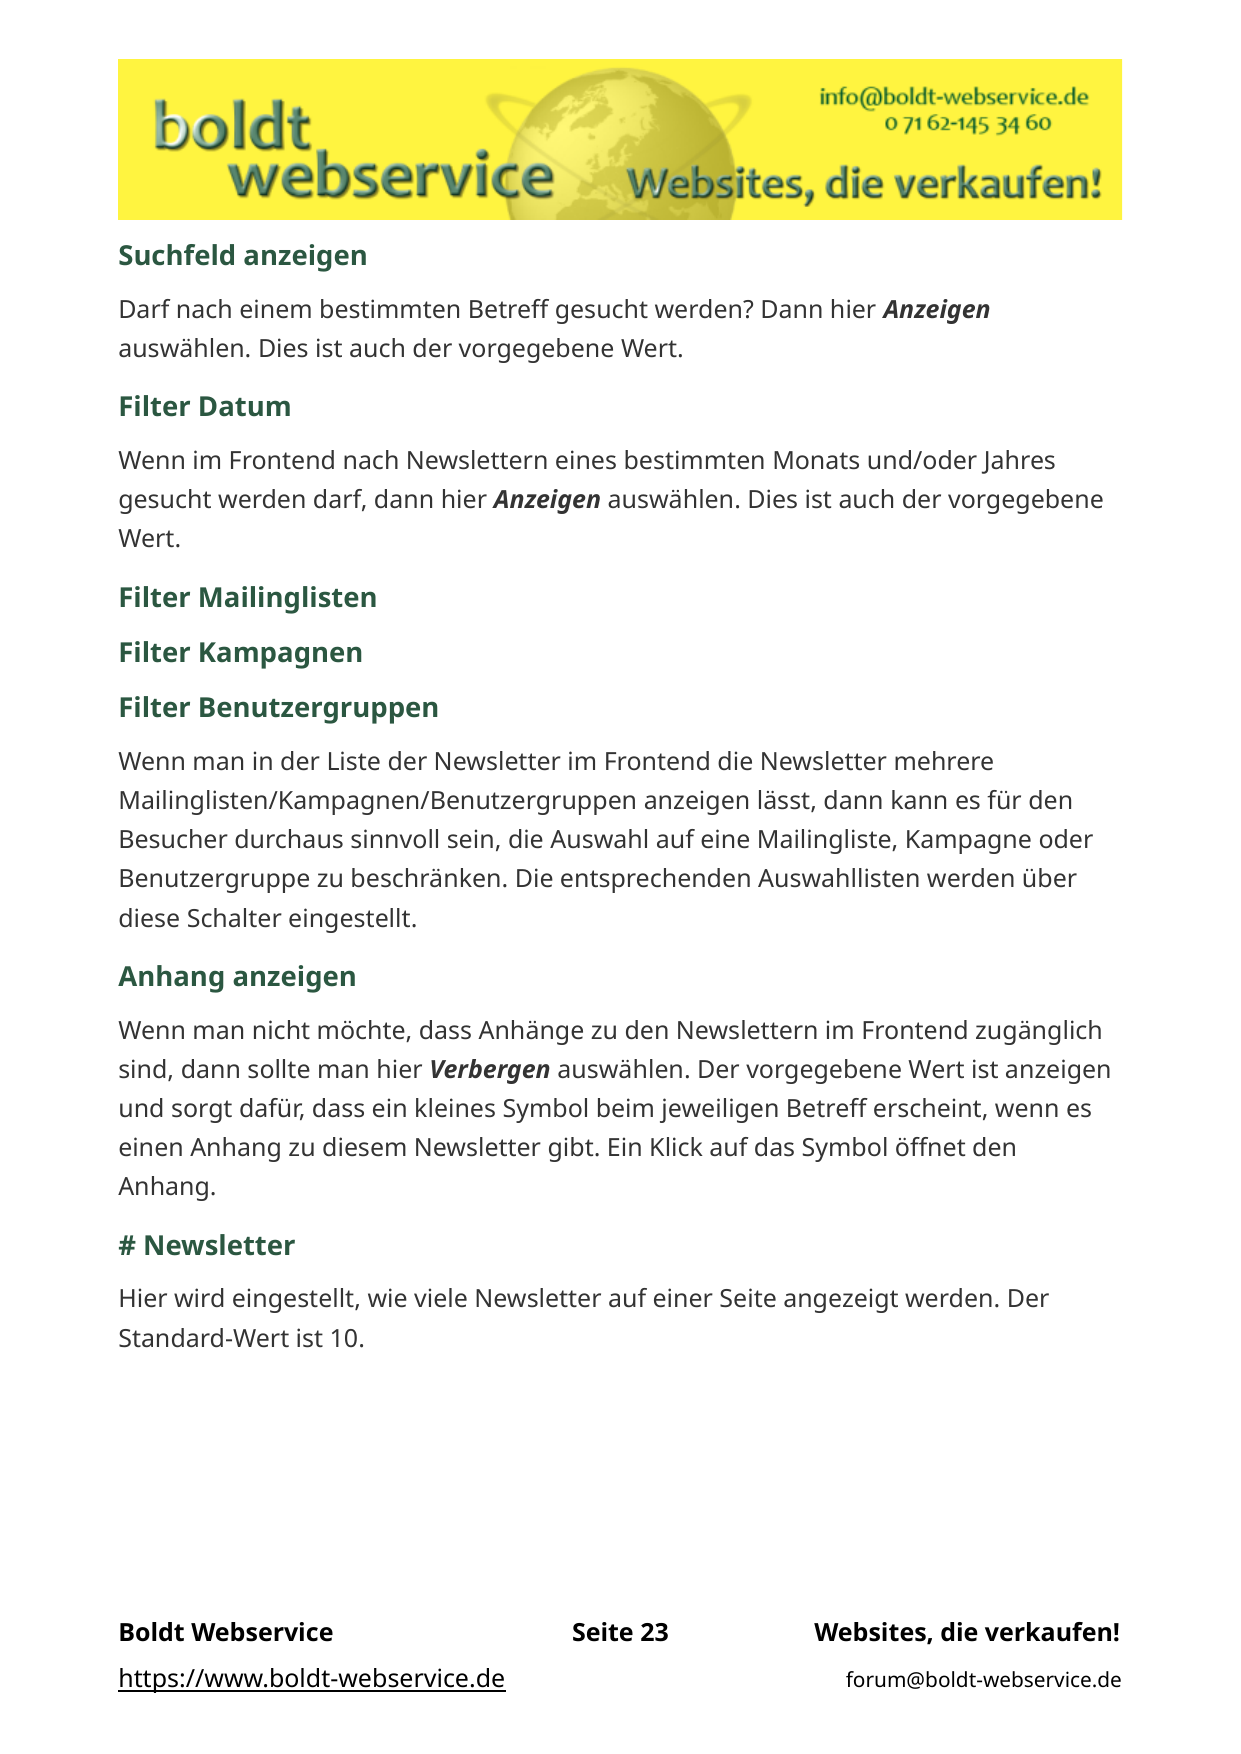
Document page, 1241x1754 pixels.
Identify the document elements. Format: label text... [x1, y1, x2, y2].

subtitle Filter Benutzergruppen [118, 688, 1122, 726]
text Wenn man nicht möchte, dass Anhänge zu den Newslettern im Frontend zugänglich sind, dann sollte man hier Verbergen auswählen. Der vorgegebene Wert ist anzeigen und sorgt dafür, dass ein kleines Symbol beim jeweiligen Betreff erscheint, wenn es einen Anhang zu diesem Newsletter gibt. Ein Klick auf das Symbol öffnet den Anhang. [118, 1012, 1122, 1203]
subtitle Filter Mailinglisten [118, 578, 1122, 615]
subtitle Filter Datum [118, 387, 1122, 425]
text Wenn man in der Liste der Newsletter im Frontend die Newsletter mehrere Mailinglisten/Kampagnen/Benutzergruppen anzeigen lässt, dann kann es für den Besucher durchaus sinnvoll sein, die Auswahl auf eine Mailingliste, Kampagne oder Benutzergruppe zu beschränken. Die entsprechenden Auswahllisten werden über diese Schalter eingestellt. [118, 743, 1122, 934]
subtitle Suchfeld anzeigen [118, 236, 1122, 274]
text Wenn im Frontend nach Newslettern eines bestimmten Monats und/oder Jahres gesucht werden darf, dann hier Anzeigen auswählen. Dies ist auch der vorgegebene Wert. [118, 443, 1122, 555]
subtitle Anhang anzeigen [118, 957, 1122, 994]
picture [118, 59, 1123, 220]
text Hier wird eingestellt, wie viele Newsletter auf einer Seite angezeigt werden. Der Standard-Wert ist 10. [118, 1281, 1122, 1354]
subtitle Filter Kampagnen [118, 633, 1122, 671]
subtitle # Newsletter [118, 1226, 1122, 1263]
text Darf nach einem bestimmten Betreff gesucht werden? Dann hier Anzeigen auswählen. Dies ist auch der vorgegebene Wert. [118, 291, 1122, 365]
